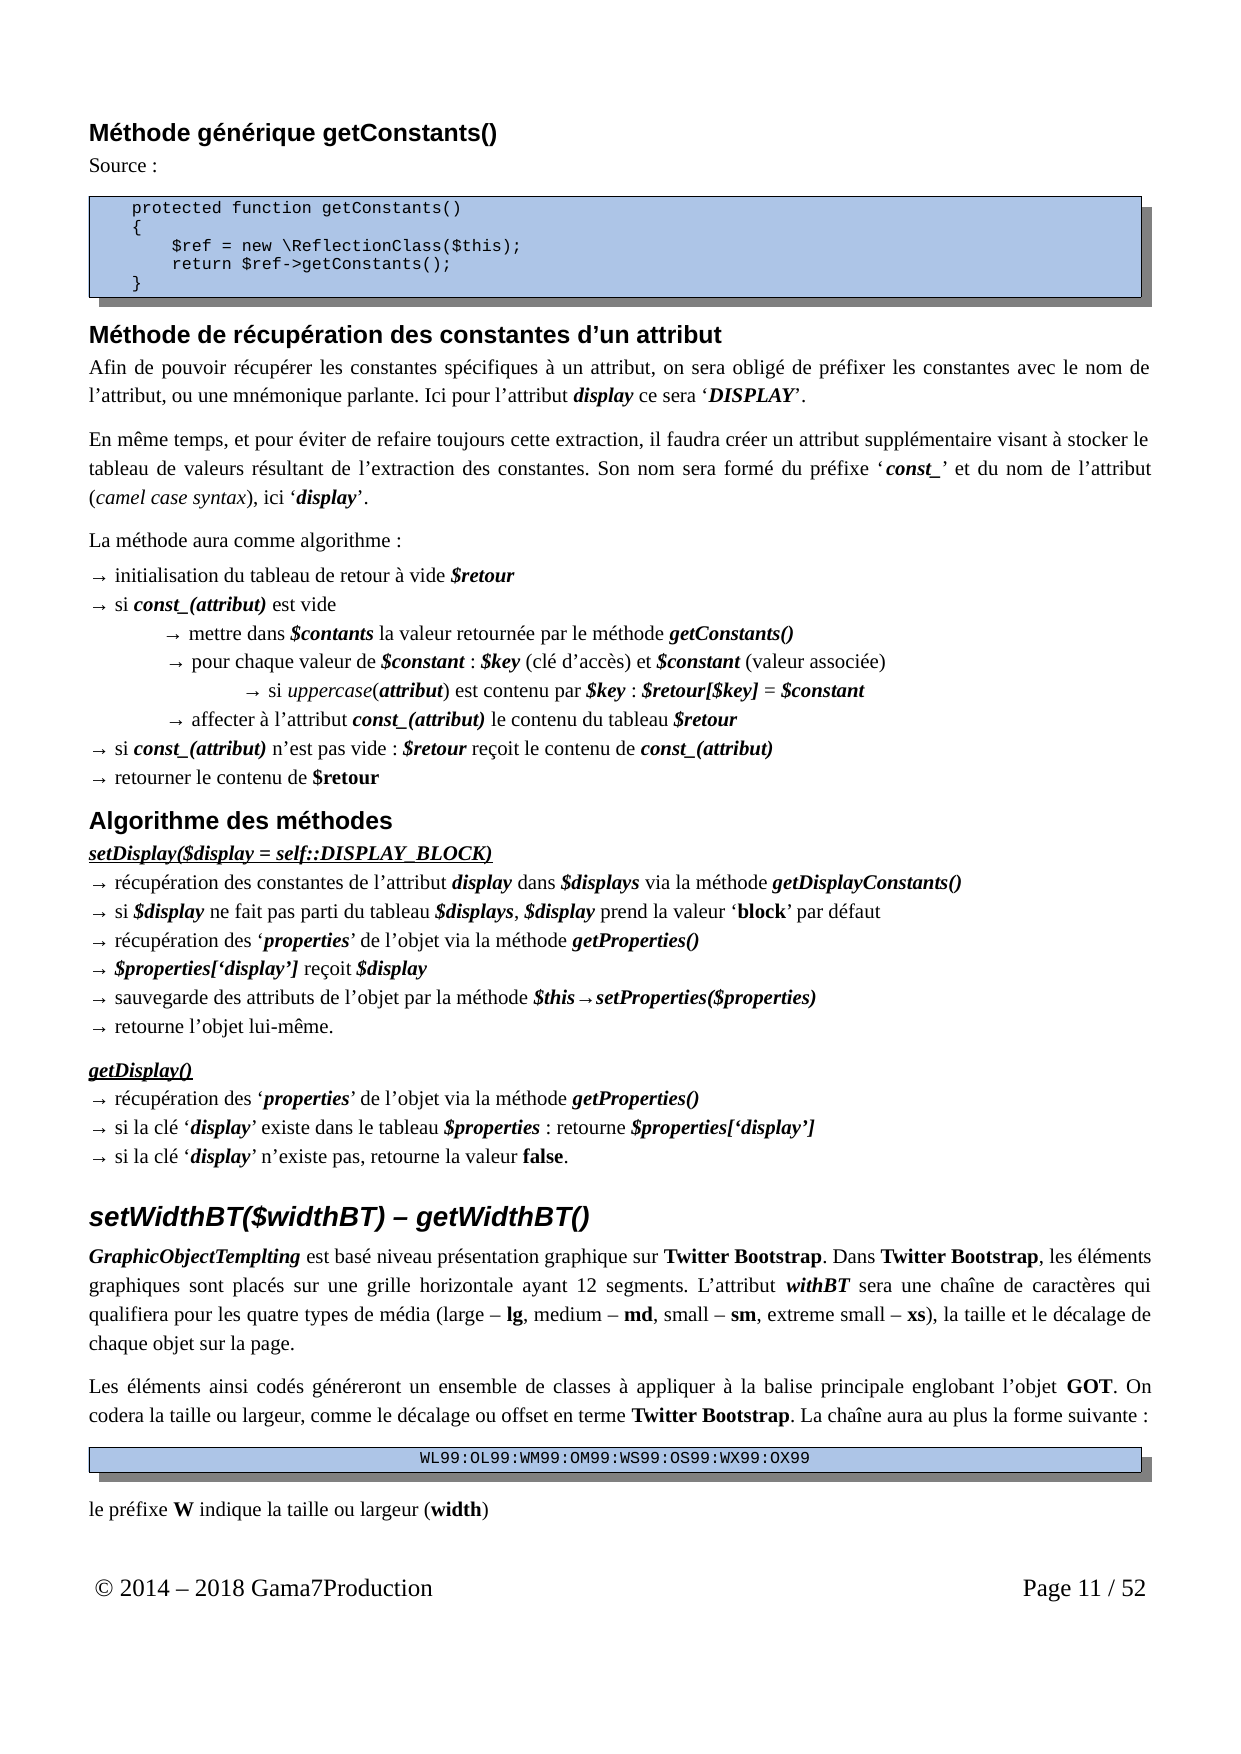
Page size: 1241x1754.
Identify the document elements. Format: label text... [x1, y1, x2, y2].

text → si la clé ‘display’ existe dans le tableau $properties : retourne $properties[‘display’] [88, 1115, 1152, 1139]
text → récupération des ‘properties’ de l’objet via la méthode getProperties() [88, 927, 1152, 952]
text En même temps, et pour éviter de refaire toujours cette extraction, il faudra créer un attribut supplémentaire visant à stocker le tableau de valeurs résultant de l’extraction des constantes. Son nom sera formé du préfixe ‘const_’ et du nom de l’attribut (camel case syntax), ici ‘display’. [88, 427, 1152, 509]
text → retourne l’objet lui-même. [88, 1014, 1152, 1038]
text La méthode aura comme algorithme : [88, 528, 1152, 552]
text Les éléments ainsi codés généreront un ensemble de classes à appliquer à la balise principale englobant l’objet GOT. On codera la taille ou largeur, comme le décalage ou offset en terme Twitter Bootstrap. La chaîne aura au plus la forme suivante : [88, 1374, 1152, 1427]
text WL99:OL99:WM99:OM99:WS99:OS99:WX99:OX99 [90, 1448, 1141, 1472]
text } [90, 272, 1141, 297]
text $ref = new \ReflectionClass($this); [90, 234, 1141, 253]
text → si const_(attribut) n’est pas vide : $retour reçoit le contenu de const_(attribut) [88, 736, 1152, 760]
subtitle setWidthBT($widthBT) – getWidthBT() [88, 1200, 1152, 1232]
text return $ref->getConstants(); [90, 253, 1141, 272]
text → si const_(attribut) est vide [88, 592, 1152, 616]
text getDisplay() [88, 1057, 1152, 1082]
text Afin de pouvoir récupérer les constantes spécifiques à un attribut, on sera obligé de préfixer les constantes avec le nom de l’attribut, ou une mnémonique parlante. Ici pour l’attribut display ce sera ‘DISPLAY’. [88, 354, 1152, 407]
text Source : [88, 153, 1152, 177]
text → initialisation du tableau de retour à vide $retour [88, 563, 1152, 587]
subtitle Méthode de récupération des constantes d’un attribut [88, 320, 1152, 348]
text protected function getConstants() [90, 197, 1141, 215]
text → sauvegarde des attributs de l’objet par la méthode $this→setProperties($properties) [88, 985, 1152, 1009]
text → si uppercase(attribut) est contenu par $key : $retour[$key] = $constant [242, 678, 1152, 702]
text → $properties[‘display’] reçoit $display [88, 956, 1152, 980]
text → récupération des constantes de l’attribut display dans $displays via la méthode getDisplayConstants() [88, 870, 1152, 894]
text → récupération des ‘properties’ de l’objet via la méthode getProperties() [88, 1086, 1152, 1110]
subtitle Algorithme des méthodes [88, 806, 1152, 835]
text le préfixe W indique la taille ou largeur (width) [88, 1497, 1152, 1521]
text → pour chaque valeur de $constant : $key (clé d’accès) et $constant (valeur associée) [165, 649, 1152, 673]
text setDisplay($display = self::DISPLAY_BLOCK) [88, 841, 1152, 865]
text → si la clé ‘display’ n’existe pas, retourne la valeur false. [88, 1144, 1152, 1168]
text GraphicObjectTemplting est basé niveau présentation graphique sur Twitter Bootstrap. Dans Twitter Bootstrap, les éléments graphiques sont placés sur une grille horizontale ayant 12 segments. L’attribut withBT sera une chaîne de caractères qui qualifiera pour les quatre types de média (large – lg, medium – md, small – sm, extreme small – xs), la taille et le décalage de chaque objet sur la page. [88, 1244, 1152, 1355]
text → si $display ne fait pas parti du tableau $displays, $display prend la valeur ‘block’ par défaut [88, 899, 1152, 923]
subtitle Méthode générique getConstants() [88, 118, 1152, 147]
text → retourner le contenu de $retour [88, 765, 1152, 789]
text → affecter à l’attribut const_(attribut) le contenu du tableau $retour [165, 707, 1152, 731]
text { [90, 215, 1141, 234]
text → mettre dans $contants la valeur retournée par le méthode getConstants() [88, 621, 1152, 644]
